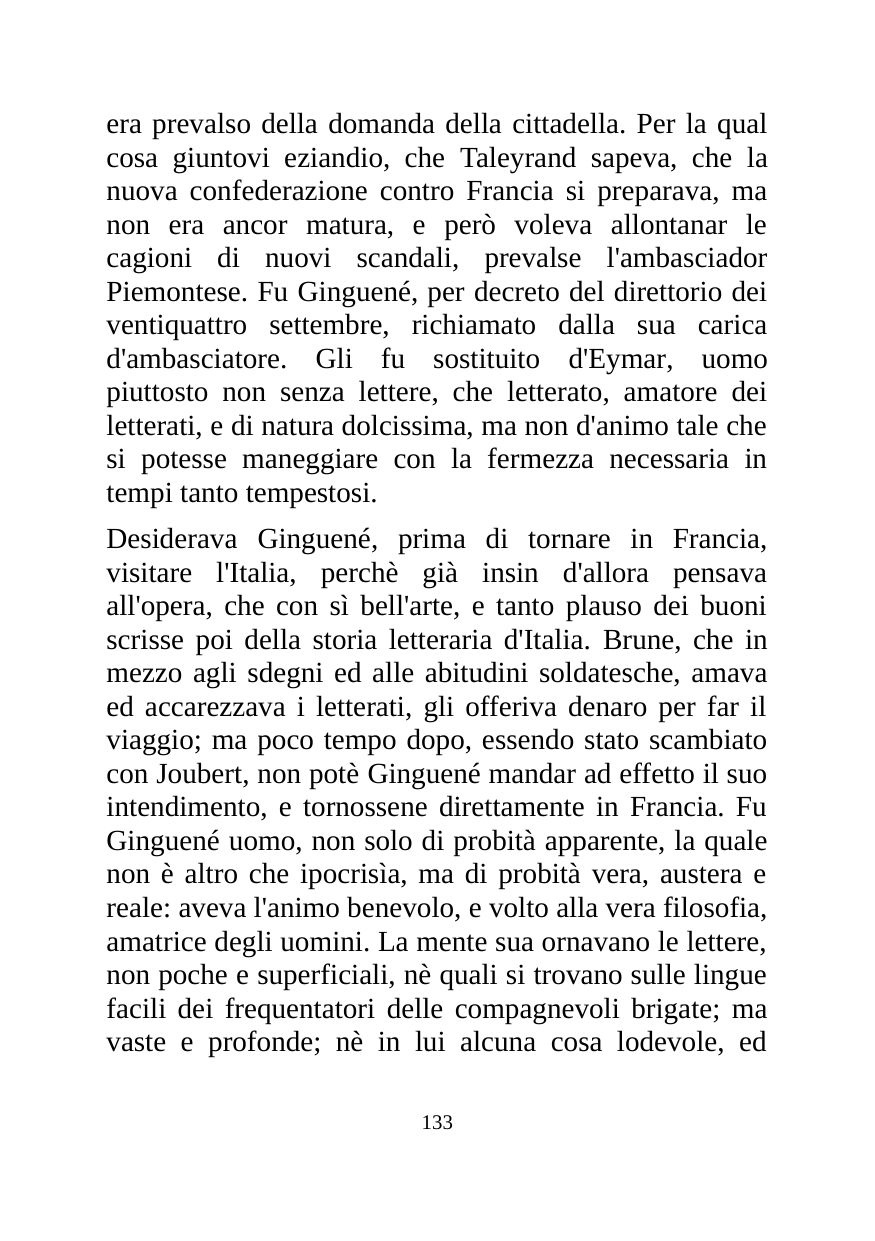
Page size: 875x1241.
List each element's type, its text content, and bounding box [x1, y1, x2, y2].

text Desiderava Ginguené, prima di tornare in Francia, visitare l'Italia, perchè già insin d'allora pensava all'opera, che con sì bell'arte, e tanto plauso dei buoni scrisse poi della storia letteraria d'Italia. Brune, che in mezzo agli sdegni ed alle abitudini soldatesche, amava ed accarezzava i letterati, gli offeriva denaro per far il viaggio; ma poco tempo dopo, essendo stato scambiato con Joubert, non potè Ginguené mandar ad effetto il suo intendimento, e tornossene direttamente in Francia. Fu Ginguené uomo, non solo di probità apparente, la quale non è altro che ipocrisìa, ma di probità vera, austera e reale: aveva l'animo benevolo, e volto alla vera filosofia, amatrice degli uomini. La mente sua ornavano le lettere, non poche e superficiali, nè quali si trovano sulle lingue facili dei frequentatori delle compagnevoli brigate; ma vaste e profonde; nè in lui alcuna cosa lodevole, ed [106, 521, 768, 1058]
text era prevalso della domanda della cittadella. Per la qual cosa giuntovi eziandio, che Taleyrand sapeva, che la nuova confederazione contro Francia si preparava, ma non era ancor matura, e però voleva allontanar le cagioni di nuovi scandali, prevalse l'ambasciador Piemontese. Fu Ginguené, per decreto del direttorio dei ventiquattro settembre, richiamato dalla sua carica d'ambasciatore. Gli fu sostituito d'Eymar, uomo piuttosto non senza lettere, che letterato, amatore dei letterati, e di natura dolcissima, ma non d'animo tale che si potesse maneggiare con la fermezza necessaria in tempi tanto tempestosi. [106, 106, 768, 509]
